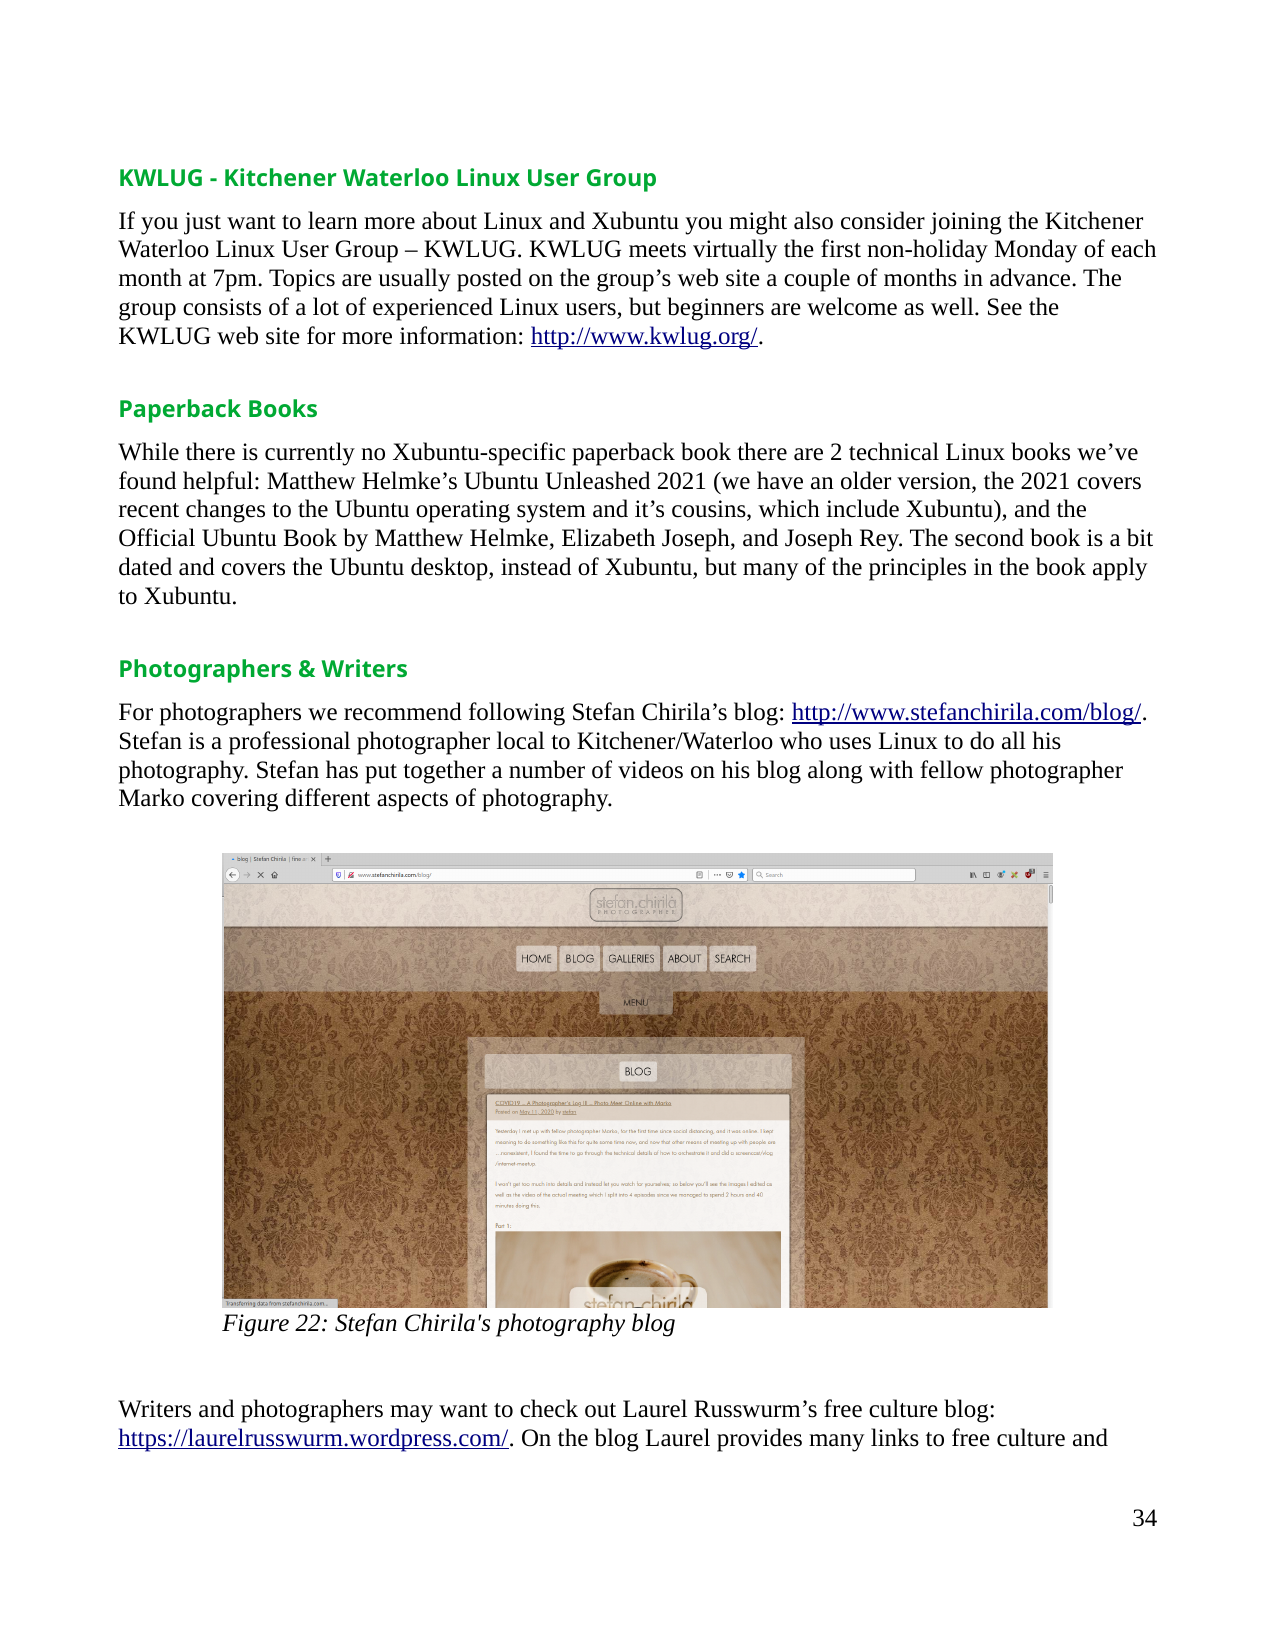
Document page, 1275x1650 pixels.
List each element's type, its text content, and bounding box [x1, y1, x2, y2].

picture [222, 853, 1053, 1308]
subtitle Photographers & Writers [118, 653, 1157, 685]
text Figure 22: Stefan Chirila's photography blog [222, 1308, 1053, 1337]
subtitle KWLUG - Kitchener Waterloo Linux User Group [118, 161, 1157, 193]
text If you just want to learn more about Linux and Xubuntu you might also consider joining the Kitchener Waterloo Linux User Group – KWLUG. KWLUG meets virtually the first non-holiday Monday of each month at 7pm. Topics are usually posted on the group’s web site a couple of months in advance. The group consists of a lot of experienced Linux users, but beginners are welcome as well. See the KWLUG web site for more information: http://www.kwlug.org/. [118, 206, 1157, 349]
text While there is currently no Xubuntu-specific paperback book there are 2 technical Linux books we’ve found helpful: Matthew Helmke’s Ubuntu Unleashed 2021 (we have an older version, the 2021 covers recent changes to the Ubuntu operating system and it’s cousins, which include Xubuntu), and the Official Ubuntu Book by Matthew Helmke, Elizabeth Joseph, and Joseph Rey. The second book is a bit dated and covers the Ubuntu desktop, instead of Xubuntu, but many of the principles in the book apply to Xubuntu. [118, 437, 1157, 609]
text Writers and photographers may want to check out Laurel Russwurm’s free culture blog: https://laurelrusswurm.wordpress.com/. On the blog Laurel provides many links to free culture and [118, 1394, 1157, 1452]
subtitle Paperback Books [118, 393, 1157, 424]
text For photographers we recommend following Stefan Chirila’s blog: http://www.stefanchirila.com/blog/. Stefan is a professional photographer local to Kitchener/Waterloo who uses Linux to do all his photography. Stefan has put together a number of videos on his blog along with fellow photographer Marko covering different aspects of photography. [118, 697, 1157, 812]
